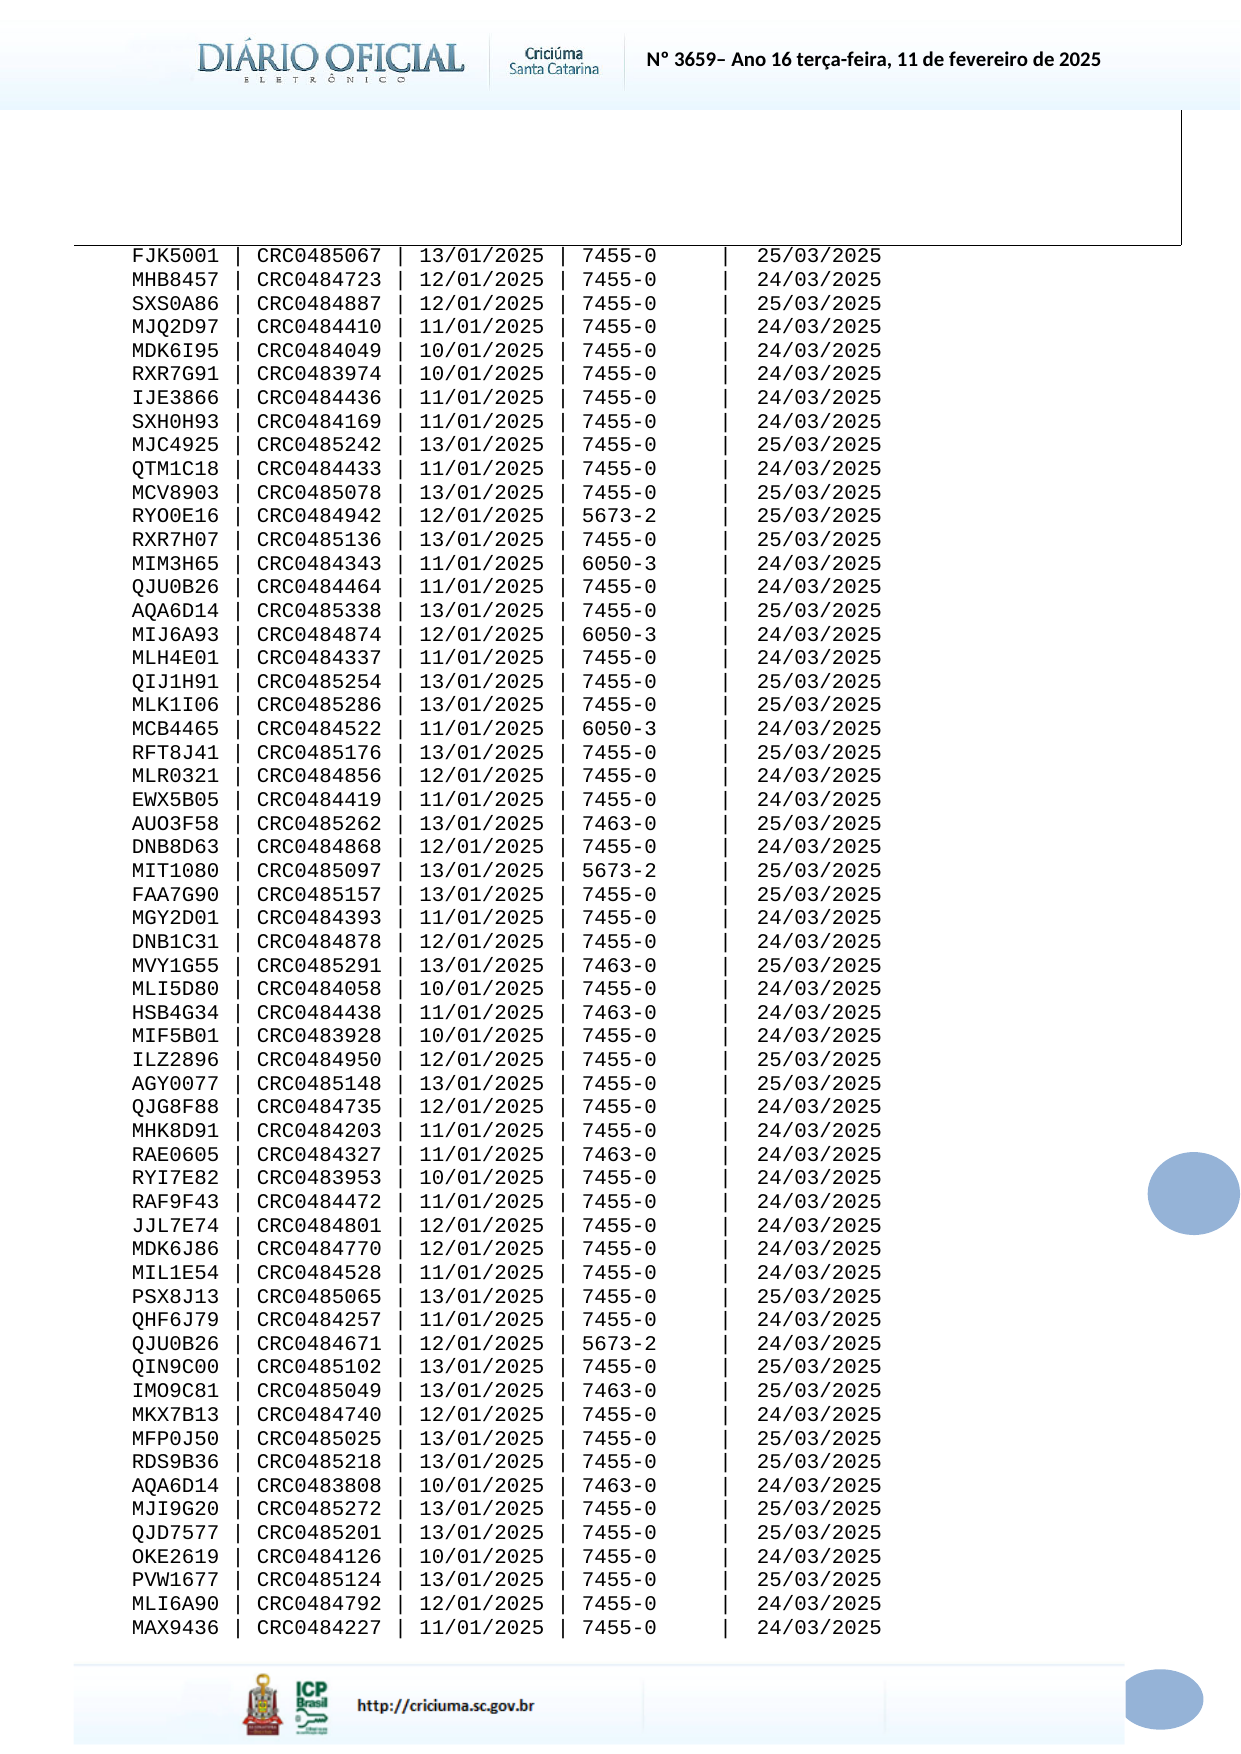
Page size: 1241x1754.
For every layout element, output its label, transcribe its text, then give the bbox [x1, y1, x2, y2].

text MFP0J50 | CRC0485025 | 13/01/2025 | 7455-0 | 25/03/2025 [44, 1427, 1181, 1451]
text RAE0605 | CRC0484327 | 11/01/2025 | 7463-0 | 24/03/2025 [44, 1144, 1181, 1167]
text QJU0B26 | CRC0484671 | 12/01/2025 | 5673-2 | 24/03/2025 [44, 1333, 1181, 1357]
text MLR0321 | CRC0484856 | 12/01/2025 | 7455-0 | 24/03/2025 [44, 765, 1181, 789]
text MCV8903 | CRC0485078 | 13/01/2025 | 7455-0 | 25/03/2025 [44, 482, 1181, 505]
text OKE2619 | CRC0484126 | 10/01/2025 | 7455-0 | 24/03/2025 [44, 1546, 1181, 1569]
text MJC4925 | CRC0485242 | 13/01/2025 | 7455-0 | 25/03/2025 [44, 434, 1181, 458]
text MIM3H65 | CRC0484343 | 11/01/2025 | 6050-3 | 24/03/2025 [44, 553, 1181, 576]
text AQA6D14 | CRC0485338 | 13/01/2025 | 7455-0 | 25/03/2025 [44, 600, 1181, 623]
text FAA7G90 | CRC0485157 | 13/01/2025 | 7455-0 | 25/03/2025 [44, 884, 1181, 907]
text AGY0077 | CRC0485148 | 13/01/2025 | 7455-0 | 25/03/2025 [44, 1073, 1181, 1096]
text MJI9G20 | CRC0485272 | 13/01/2025 | 7455-0 | 25/03/2025 [44, 1498, 1181, 1522]
text MLH4E01 | CRC0484337 | 11/01/2025 | 7455-0 | 24/03/2025 [44, 647, 1181, 671]
text MLI6A90 | CRC0484792 | 12/01/2025 | 7455-0 | 24/03/2025 [44, 1593, 1181, 1617]
text RAF9F43 | CRC0484472 | 11/01/2025 | 7455-0 | 24/03/2025 [44, 1191, 1153, 1215]
text MHB8457 | CRC0484723 | 12/01/2025 | 7455-0 | 24/03/2025 [44, 269, 1181, 292]
text MIT1080 | CRC0485097 | 13/01/2025 | 5673-2 | 25/03/2025 [44, 860, 1181, 884]
text MIL1E54 | CRC0484528 | 11/01/2025 | 7455-0 | 24/03/2025 [44, 1262, 1181, 1286]
text RXR7G91 | CRC0483974 | 10/01/2025 | 7455-0 | 24/03/2025 [44, 363, 1181, 387]
text MHK8D91 | CRC0484203 | 11/01/2025 | 7455-0 | 24/03/2025 [44, 1120, 1181, 1144]
text DNB8D63 | CRC0484868 | 12/01/2025 | 7455-0 | 24/03/2025 [44, 836, 1181, 860]
text MKX7B13 | CRC0484740 | 12/01/2025 | 7455-0 | 24/03/2025 [44, 1404, 1181, 1427]
text MLK1I06 | CRC0485286 | 13/01/2025 | 7455-0 | 25/03/2025 [44, 694, 1181, 718]
text RDS9B36 | CRC0485218 | 13/01/2025 | 7455-0 | 25/03/2025 [44, 1451, 1181, 1475]
text QTM1C18 | CRC0484433 | 11/01/2025 | 7455-0 | 24/03/2025 [44, 458, 1181, 482]
text MAX9436 | CRC0484227 | 11/01/2025 | 7455-0 | 24/03/2025 [44, 1617, 1181, 1640]
text MJQ2D97 | CRC0484410 | 11/01/2025 | 7455-0 | 24/03/2025 [44, 316, 1181, 340]
text HSB4G34 | CRC0484438 | 11/01/2025 | 7463-0 | 24/03/2025 [44, 1002, 1181, 1026]
text MLI5D80 | CRC0484058 | 10/01/2025 | 7455-0 | 24/03/2025 [44, 978, 1181, 1002]
text MIF5B01 | CRC0483928 | 10/01/2025 | 7455-0 | 24/03/2025 [44, 1026, 1181, 1049]
text MCB4465 | CRC0484522 | 11/01/2025 | 6050-3 | 24/03/2025 [44, 718, 1181, 742]
text MGY2D01 | CRC0484393 | 11/01/2025 | 7455-0 | 24/03/2025 [44, 907, 1181, 931]
text JJL7E74 | CRC0484801 | 12/01/2025 | 7455-0 | 24/03/2025 [44, 1215, 1181, 1238]
text MDK6J86 | CRC0484770 | 12/01/2025 | 7455-0 | 24/03/2025 [44, 1238, 1181, 1262]
text SXS0A86 | CRC0484887 | 12/01/2025 | 7455-0 | 25/03/2025 [44, 292, 1181, 316]
text QJD7577 | CRC0485201 | 13/01/2025 | 7455-0 | 25/03/2025 [44, 1522, 1181, 1546]
text PVW1677 | CRC0485124 | 13/01/2025 | 7455-0 | 25/03/2025 [44, 1569, 1181, 1593]
text MIJ6A93 | CRC0484874 | 12/01/2025 | 6050-3 | 24/03/2025 [44, 623, 1181, 647]
text QHF6J79 | CRC0484257 | 11/01/2025 | 7455-0 | 24/03/2025 [44, 1309, 1181, 1333]
text QJU0B26 | CRC0484464 | 11/01/2025 | 7455-0 | 24/03/2025 [44, 576, 1181, 600]
text MVY1G55 | CRC0485291 | 13/01/2025 | 7463-0 | 25/03/2025 [44, 954, 1181, 978]
text AUO3F58 | CRC0485262 | 13/01/2025 | 7463-0 | 25/03/2025 [44, 813, 1181, 836]
text QIN9C00 | CRC0485102 | 13/01/2025 | 7455-0 | 25/03/2025 [44, 1357, 1181, 1380]
text FJK5001 | CRC0485067 | 13/01/2025 | 7455-0 | 25/03/2025 [44, 245, 1181, 269]
text RXR7H07 | CRC0485136 | 13/01/2025 | 7455-0 | 25/03/2025 [44, 529, 1181, 553]
text DNB1C31 | CRC0484878 | 12/01/2025 | 7455-0 | 24/03/2025 [44, 931, 1181, 954]
text AQA6D14 | CRC0483808 | 10/01/2025 | 7463-0 | 24/03/2025 [44, 1475, 1181, 1498]
text ILZ2896 | CRC0484950 | 12/01/2025 | 7455-0 | 25/03/2025 [44, 1049, 1181, 1073]
text RYO0E16 | CRC0484942 | 12/01/2025 | 5673-2 | 25/03/2025 [44, 505, 1181, 529]
text IJE3866 | CRC0484436 | 11/01/2025 | 7455-0 | 24/03/2025 [44, 387, 1181, 411]
text MDK6I95 | CRC0484049 | 10/01/2025 | 7455-0 | 24/03/2025 [44, 340, 1181, 363]
text IMO9C81 | CRC0485049 | 13/01/2025 | 7463-0 | 25/03/2025 [44, 1380, 1181, 1404]
text SXH0H93 | CRC0484169 | 11/01/2025 | 7455-0 | 24/03/2025 [44, 411, 1181, 434]
text QIJ1H91 | CRC0485254 | 13/01/2025 | 7455-0 | 25/03/2025 [44, 671, 1181, 694]
text RFT8J41 | CRC0485176 | 13/01/2025 | 7455-0 | 25/03/2025 [44, 742, 1181, 765]
text RYI7E82 | CRC0483953 | 10/01/2025 | 7455-0 | 24/03/2025 [44, 1167, 1157, 1191]
text PSX8J13 | CRC0485065 | 13/01/2025 | 7455-0 | 25/03/2025 [44, 1286, 1181, 1309]
text QJG8F88 | CRC0484735 | 12/01/2025 | 7455-0 | 24/03/2025 [44, 1096, 1181, 1120]
text EWX5B05 | CRC0484419 | 11/01/2025 | 7455-0 | 24/03/2025 [44, 789, 1181, 813]
